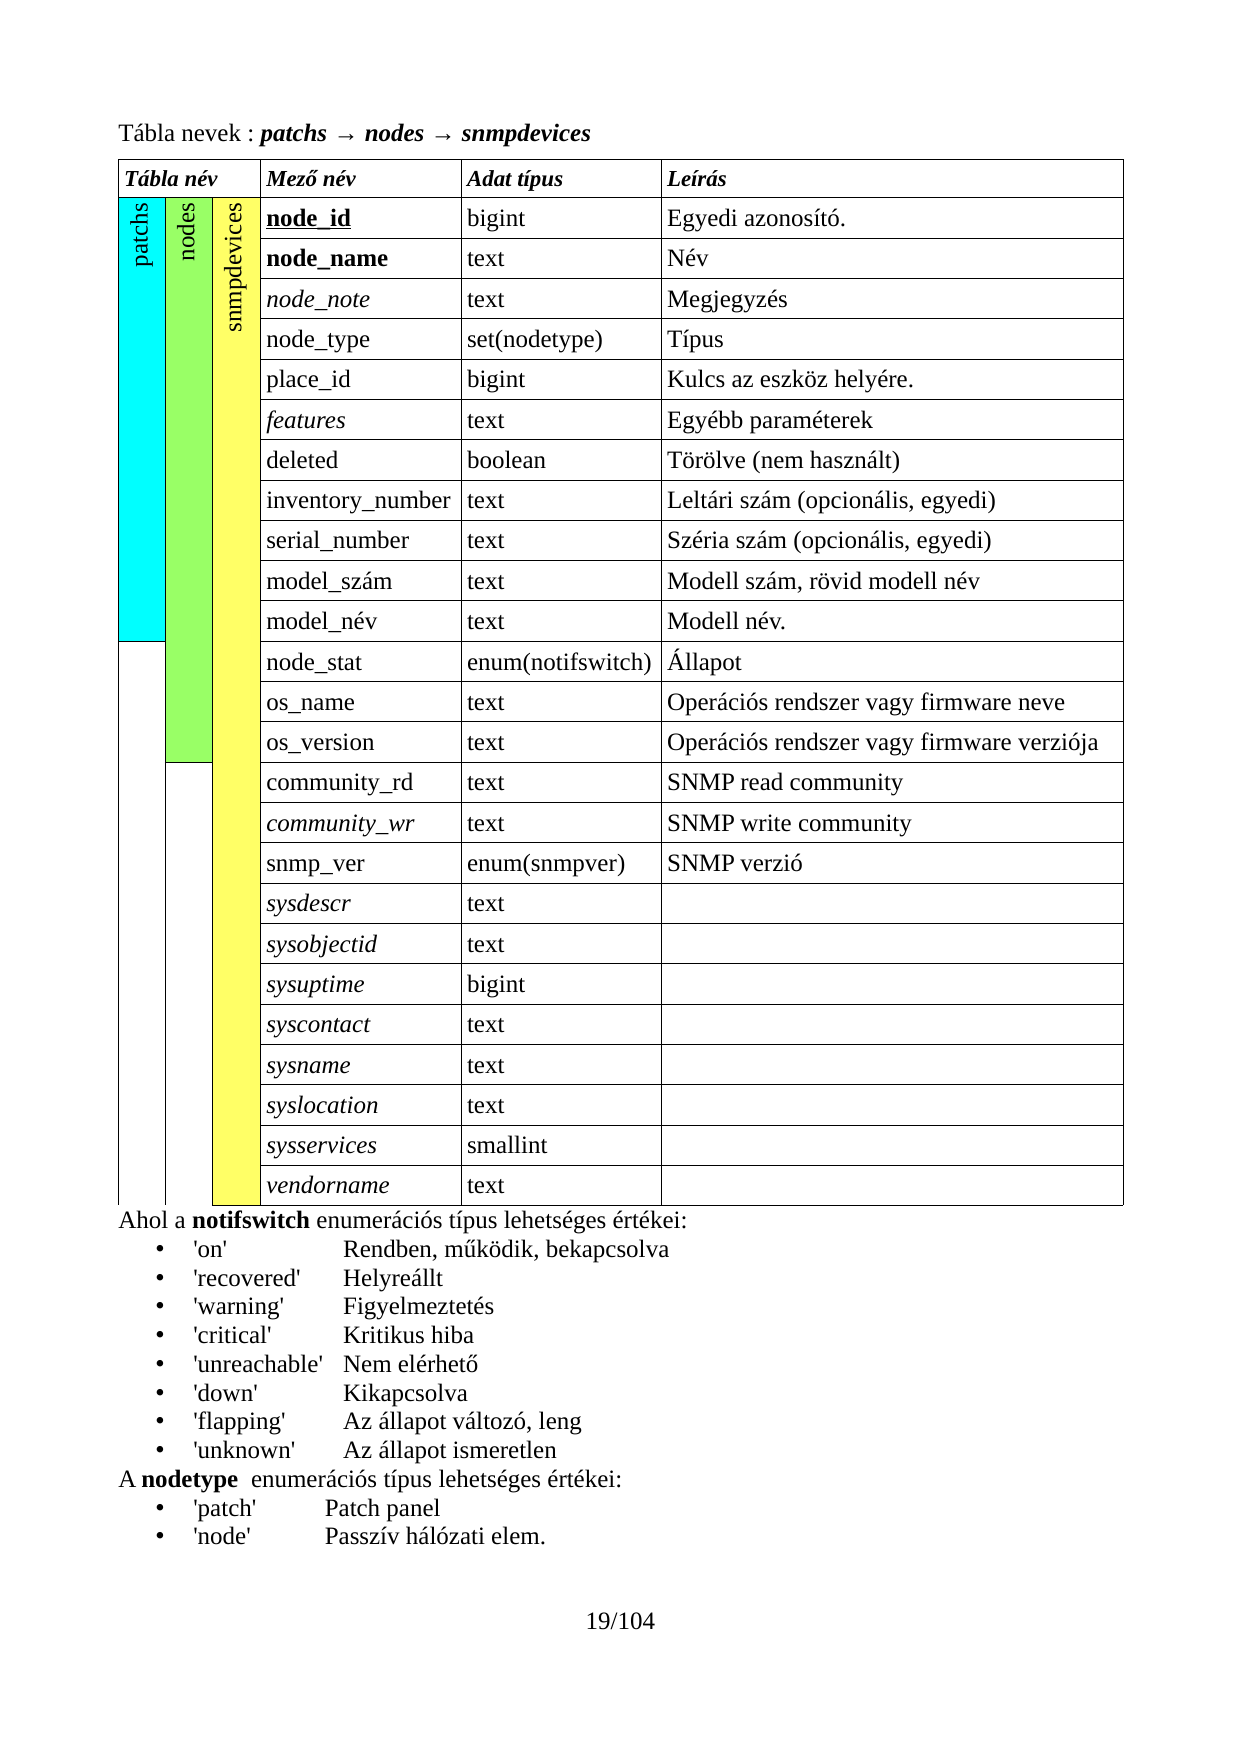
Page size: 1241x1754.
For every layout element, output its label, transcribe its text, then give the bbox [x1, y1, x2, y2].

list 'warning' Figyelmeztetés [156, 1291, 1122, 1320]
table_cell [662, 924, 1123, 963]
list 'unknown' Az állapot ismeretlen [156, 1435, 1122, 1464]
table_cell SNMP write community [662, 803, 1123, 842]
table_cell [662, 1166, 1123, 1205]
table_cell text [462, 924, 661, 963]
list 'critical' Kritikus hiba [156, 1320, 1122, 1349]
table_cell Operációs rendszer vagy firmware neve [662, 682, 1123, 721]
table_cell node_stat [261, 642, 461, 681]
table_cell sysname [261, 1045, 461, 1084]
table_cell sysservices [261, 1126, 461, 1165]
table_cell Egyedi azonosító. [662, 198, 1123, 238]
table_cell SNMP verzió [662, 843, 1123, 883]
table_cell text [462, 521, 661, 560]
list 'on' Rendben, működik, bekapcsolva [156, 1234, 1122, 1263]
table_cell [662, 1126, 1123, 1165]
table_cell sysdescr [261, 884, 461, 923]
text A nodetype enumerációs típus lehetséges értékei: [118, 1464, 1122, 1493]
table_cell Kulcs az eszköz helyére. [662, 360, 1123, 399]
table_cell boolean [462, 440, 661, 479]
table_cell text [462, 1166, 661, 1205]
list 'down' Kikapcsolva [156, 1378, 1122, 1406]
table_cell [662, 884, 1123, 923]
table_cell os_version [261, 722, 461, 762]
table_cell sysuptime [261, 964, 461, 1003]
table_cell [662, 1005, 1123, 1044]
table_cell Operációs rendszer vagy firmware verziója [662, 722, 1123, 762]
table_cell bigint [462, 964, 661, 1003]
table_cell Megjegyzés [662, 279, 1123, 318]
table_cell enum(notifswitch) [462, 642, 661, 681]
table_cell text [462, 722, 661, 762]
text Ahol a notifswitch enumerációs típus lehetséges értékei: [118, 1205, 1122, 1234]
table_cell syslocation [261, 1085, 461, 1124]
table_cell deleted [261, 440, 461, 479]
table_cell [119, 642, 165, 1205]
table_cell place_id [261, 360, 461, 399]
table_cell inventory_number [261, 481, 461, 520]
table_cell node_note [261, 279, 461, 318]
table_cell model_név [261, 601, 461, 641]
table_cell text [462, 1045, 661, 1084]
table_cell snmpdevices [213, 198, 260, 1205]
table_cell text [462, 803, 661, 842]
table_cell Állapot [662, 642, 1123, 681]
table_cell model_szám [261, 561, 461, 600]
text Tábla nevek : patchs → nodes → snmpdevices [118, 118, 1122, 147]
table_cell text [462, 601, 661, 641]
table_cell Modell név. [662, 601, 1123, 641]
table_cell node_id [261, 198, 461, 238]
table_cell text [462, 239, 661, 278]
list 'flapping' Az állapot változó, leng [156, 1406, 1122, 1435]
table_cell text [462, 481, 661, 520]
table_cell [662, 964, 1123, 1003]
table_cell nodes [166, 198, 212, 762]
table_cell text [462, 561, 661, 600]
table_cell text [462, 1005, 661, 1044]
table_cell enum(snmpver) [462, 843, 661, 883]
table_cell smallint [462, 1126, 661, 1165]
table_cell node_type [261, 319, 461, 358]
table_cell serial_number [261, 521, 461, 560]
table_cell Modell szám, rövid modell név [662, 561, 1123, 600]
table_cell sysobjectid [261, 924, 461, 963]
table_cell Leltári szám (opcionális, egyedi) [662, 481, 1123, 520]
list 'unreachable' Nem elérhető [156, 1349, 1122, 1378]
table_cell snmp_ver [261, 843, 461, 883]
table_cell [662, 1045, 1123, 1084]
table_cell os_name [261, 682, 461, 721]
table_cell bigint [462, 198, 661, 238]
table_cell text [462, 763, 661, 802]
table_cell [166, 763, 212, 1205]
table_cell text [462, 400, 661, 439]
table_cell Törölve (nem használt) [662, 440, 1123, 479]
table_cell Típus [662, 319, 1123, 358]
table_cell features [261, 400, 461, 439]
table_header Tábla név [119, 160, 260, 197]
table_cell Név [662, 239, 1123, 278]
table_cell patchs [119, 198, 165, 641]
table_header Leírás [662, 160, 1123, 197]
list 'patch' Patch panel [156, 1493, 1122, 1521]
table_header Mező név [261, 160, 461, 197]
table_cell community_rd [261, 763, 461, 802]
table_cell Egyébb paraméterek [662, 400, 1123, 439]
table_cell [662, 1085, 1123, 1124]
table_cell text [462, 1085, 661, 1124]
list 'recovered' Helyreállt [156, 1263, 1122, 1291]
table_cell vendorname [261, 1166, 461, 1205]
table_cell SNMP read community [662, 763, 1123, 802]
table_cell community_wr [261, 803, 461, 842]
table_cell Széria szám (opcionális, egyedi) [662, 521, 1123, 560]
list 'node' Passzív hálózati elem. [156, 1521, 1122, 1550]
table_cell set(nodetype) [462, 319, 661, 358]
table_cell bigint [462, 360, 661, 399]
table_cell syscontact [261, 1005, 461, 1044]
table_cell text [462, 279, 661, 318]
table_cell node_name [261, 239, 461, 278]
table_cell text [462, 682, 661, 721]
table_cell text [462, 884, 661, 923]
table_header Adat típus [462, 160, 661, 197]
